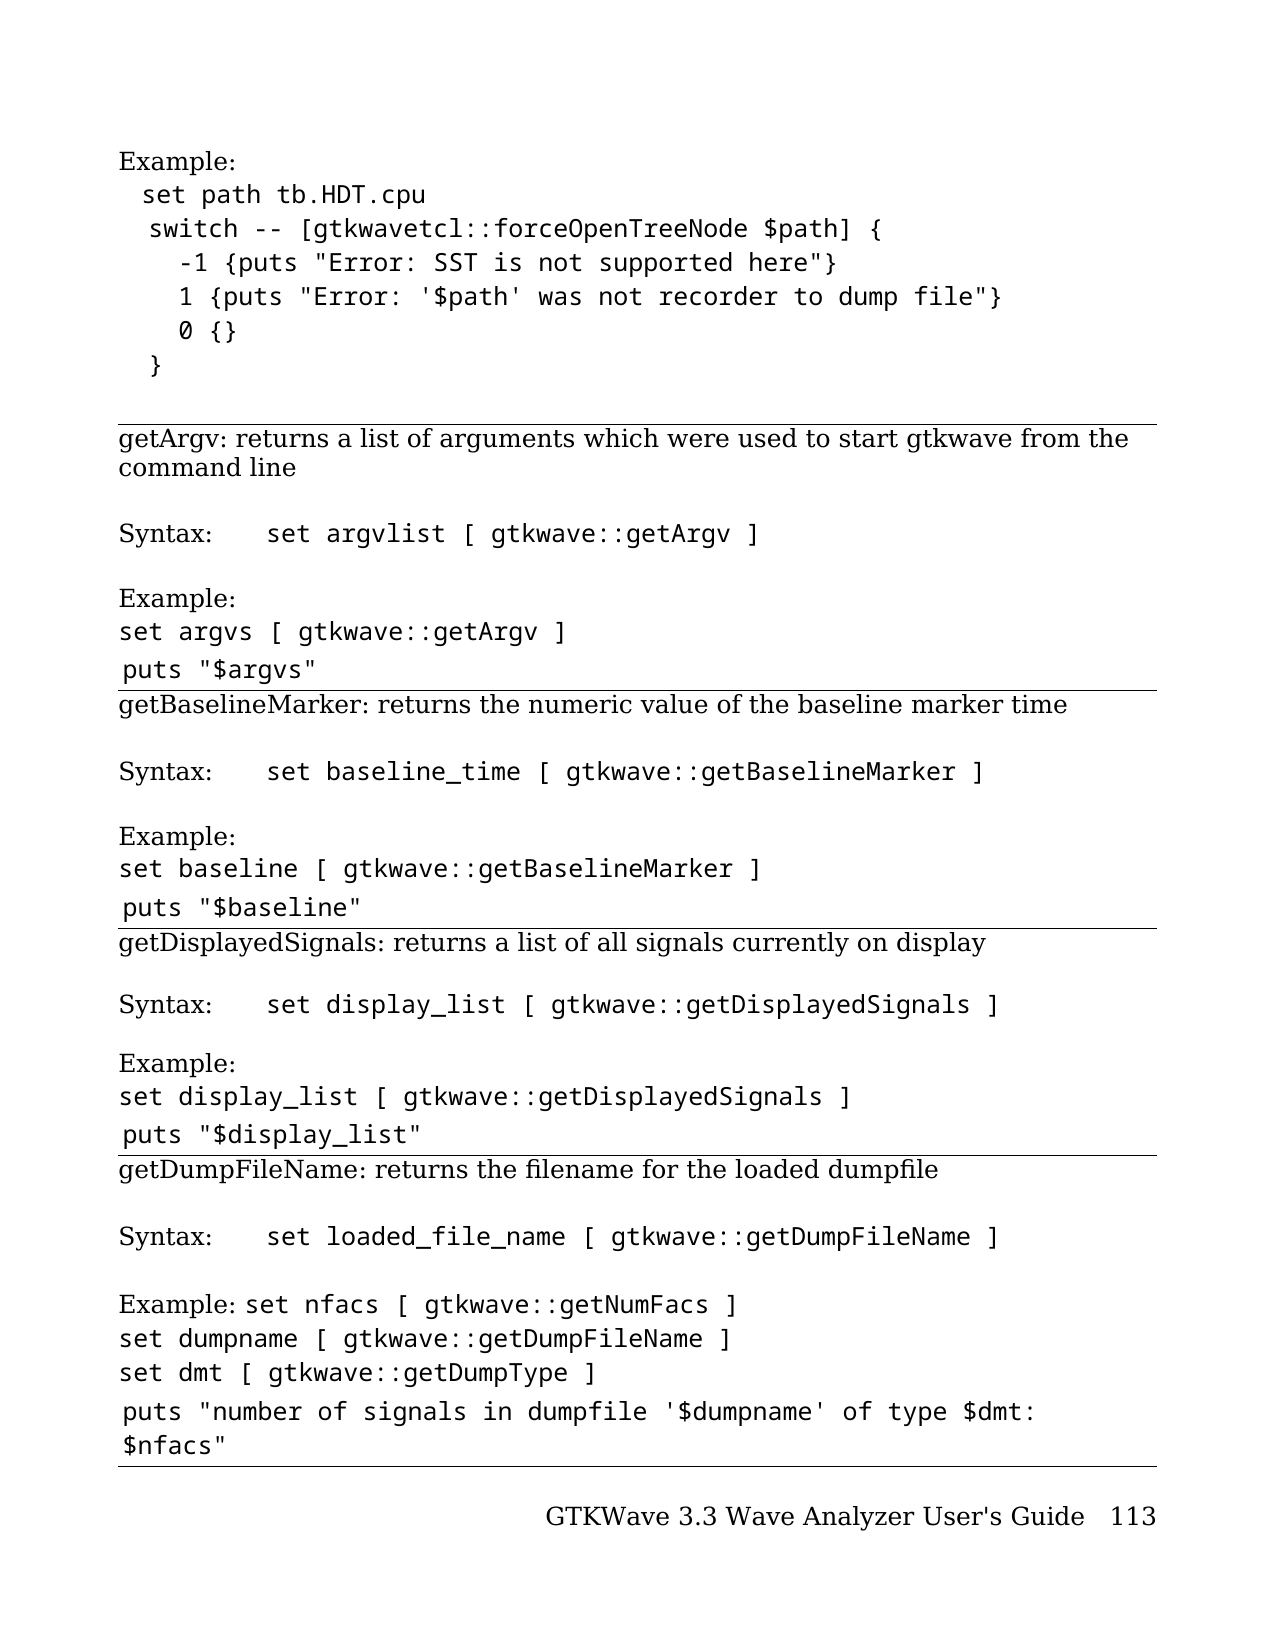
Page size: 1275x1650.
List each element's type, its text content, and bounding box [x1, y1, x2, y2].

text 1 {puts "Error: '$path' was not recorder to dump file"} [118, 279, 1157, 313]
text puts "$baseline" [118, 885, 1157, 928]
text getDumpFileName: returns the filename for the loaded dumpfile [118, 1156, 1157, 1185]
text } [118, 347, 1157, 381]
text Example: [118, 1049, 1157, 1079]
text set dmt [ gtkwave::getDumpType ] [118, 1355, 1157, 1389]
text getArgv: returns a list of arguments which were used to start gtkwave from the command line [118, 425, 1157, 482]
text set path tb.HDT.cpu [118, 176, 1157, 211]
text set argvs [ gtkwave::getArgv ] [118, 613, 1157, 647]
text set baseline [ gtkwave::getBaselineMarker ] [118, 851, 1157, 885]
text Syntax: set argvlist [ gtkwave::getArgv ] [118, 516, 1157, 550]
text Example: set nfacs [ gtkwave::getNumFacs ] [118, 1287, 1157, 1321]
text 0 {} [118, 313, 1157, 347]
text set display_list [ gtkwave::getDisplayedSignals ] [118, 1079, 1157, 1113]
text set dumpname [ gtkwave::getDumpFileName ] [118, 1321, 1157, 1355]
text -1 {puts "Error: SST is not supported here"} [118, 244, 1157, 279]
text getDisplayedSignals: returns a list of all signals currently on display [118, 929, 1157, 957]
text puts "number of signals in dumpfile '$dumpname' of type $dmt: $nfacs" [118, 1389, 1157, 1466]
text Example: [118, 584, 1157, 613]
text switch -- [gtkwavetcl::forceOpenTreeNode $path] { [118, 211, 1157, 244]
text Syntax: set display_list [ gtkwave::getDisplayedSignals ] [118, 986, 1157, 1020]
text Syntax: set baseline_time [ gtkwave::getBaselineMarker ] [118, 754, 1157, 788]
text puts "$display_list" [118, 1113, 1157, 1155]
text puts "$argvs" [118, 647, 1157, 690]
text Example: [118, 822, 1157, 851]
text Syntax: set loaded_file_name [ gtkwave::getDumpFileName ] [118, 1219, 1157, 1253]
text Example: [118, 147, 1157, 176]
text getBaselineMarker: returns the numeric value of the baseline marker time [118, 691, 1157, 719]
